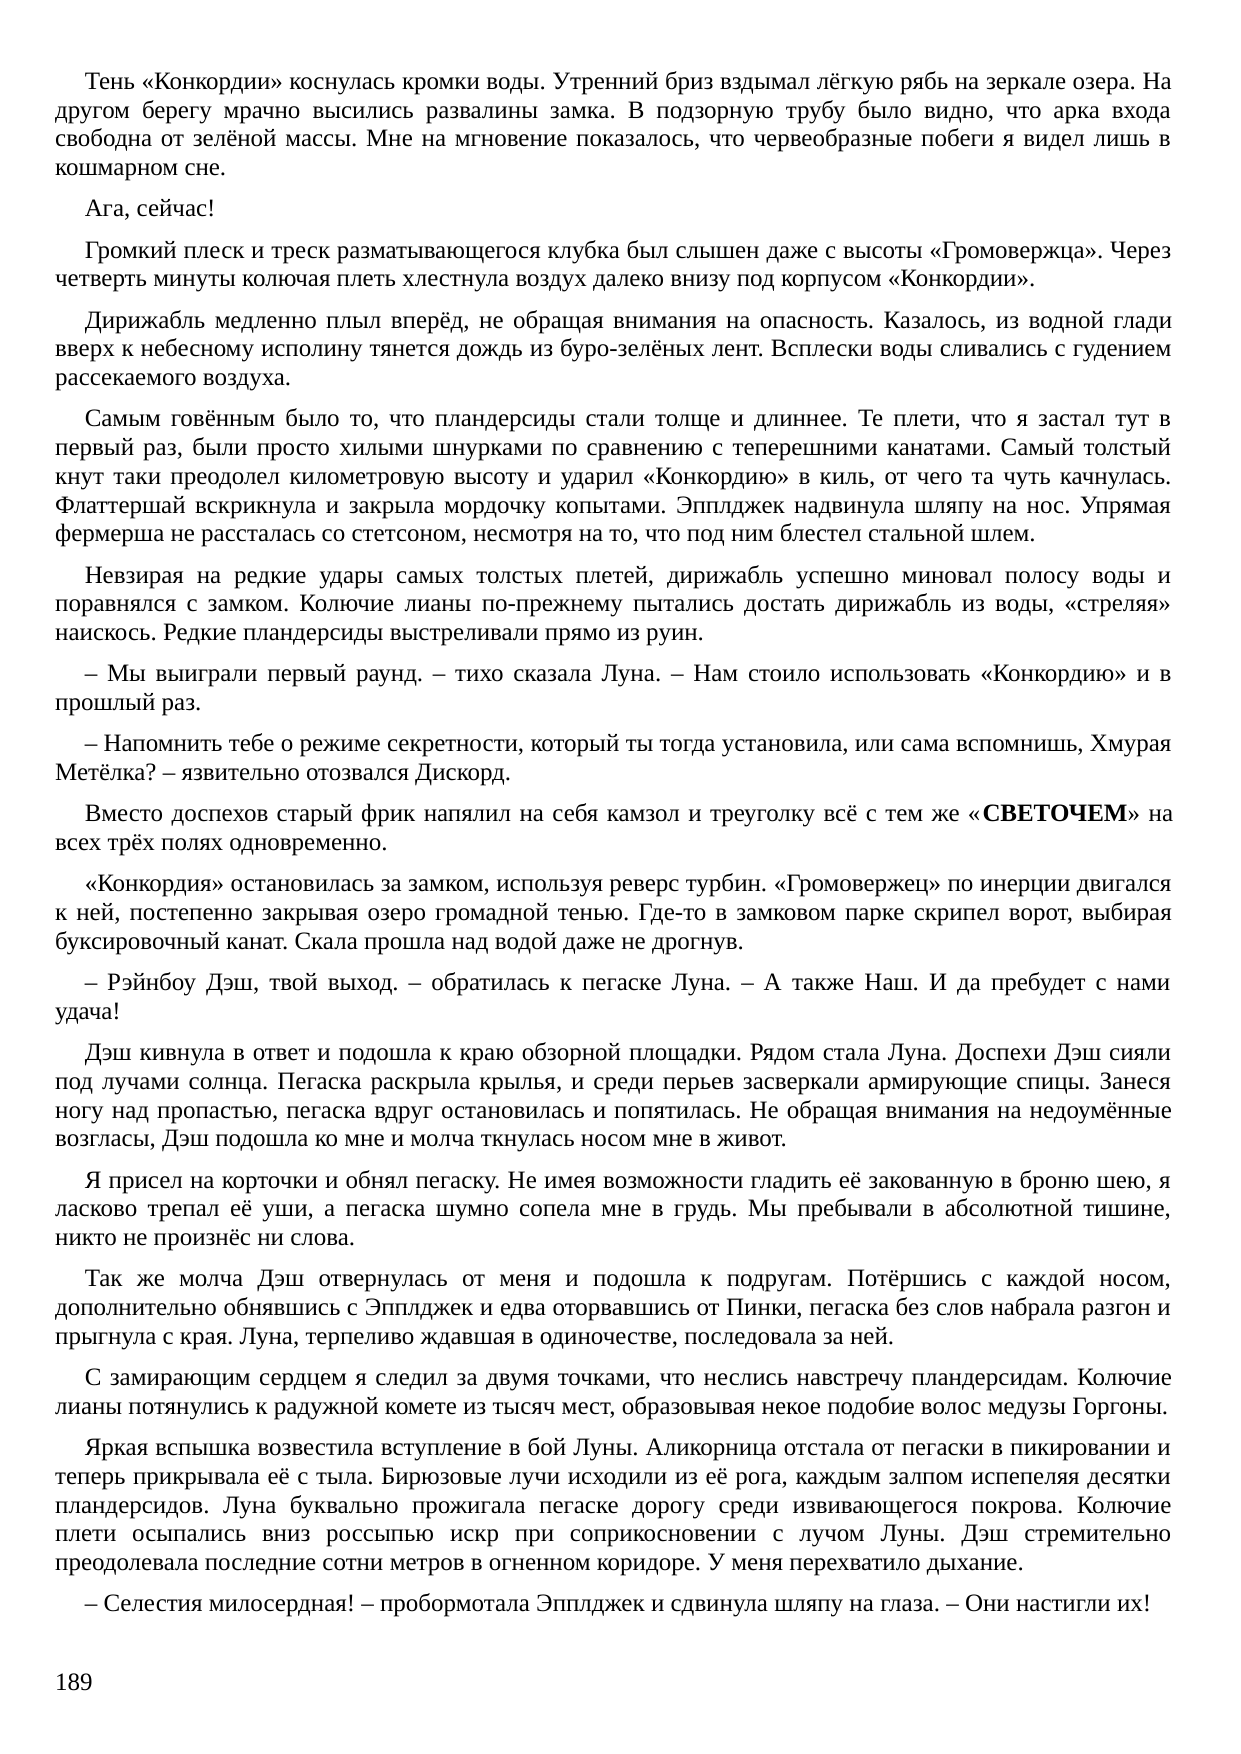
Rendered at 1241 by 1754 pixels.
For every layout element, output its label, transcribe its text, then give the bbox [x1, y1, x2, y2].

text – Напомнить тебе о режиме секретности, который ты тогда установила, или сама вспомнишь, Хмурая Метёлка? – язвительно отозвался Дискорд. [55, 728, 1173, 786]
text Невзирая на редкие удары самых толстых плетей, дирижабль успешно миновал полосу воды и поравнялся с замком. Колючие лианы по-прежнему пытались достать дирижабль из воды, «стреляя» наискось. Редкие пландерсиды выстреливали прямо из руин. [55, 560, 1173, 646]
text Дэш кивнула в ответ и подошла к краю обзорной площадки. Рядом стала Луна. Доспехи Дэш сияли под лучами солнца. Пегаска раскрыла крылья, и среди перьев засверкали армирующие спицы. Занеся ногу над пропастью, пегаска вдруг остановилась и попятилась. Не обращая внимания на недоумённые возгласы, Дэш подошла ко мне и молча ткнулась носом мне в живот. [55, 1037, 1173, 1152]
text – Мы выиграли первый раунд. – тихо сказала Луна. – Нам стоило использовать «Конкордию» и в прошлый раз. [55, 658, 1173, 716]
text Самым говённым было то, что пландерсиды стали толще и длиннее. Те плети, что я застал тут в первый раз, были просто хилыми шнурками по сравнению с теперешними канатами. Самый толстый кнут таки преодолел километровую высоту и ударил «Конкордию» в киль, от чего та чуть качнулась. Флаттершай вскрикнула и закрыла мордочку копытами. Эпплджек надвинула шляпу на нос. Упрямая фермерша не рассталась со стетсоном, несмотря на то, что под ним блестел стальной шлем. [55, 403, 1173, 547]
text Вместо доспехов старый фрик напялил на себя камзол и треуголку всё с тем же «СВЕТОЧЕМ» на всех трёх полях одновременно. [55, 798, 1173, 856]
text «Конкордия» остановилась за замком, используя реверс турбин. «Громовержец» по инерции двигался к ней, постепенно закрывая озеро громадной тенью. Где-то в замковом парке скрипел ворот, выбирая буксировочный канат. Скала прошла над водой даже не дрогнув. [55, 868, 1173, 955]
text Я присел на корточки и обнял пегаску. Не имея возможности гладить её закованную в броню шею, я ласково трепал её уши, а пегаска шумно сопела мне в грудь. Мы пребывали в абсолютной тишине, никто не произнёс ни слова. [55, 1165, 1173, 1251]
text Тень «Конкордии» коснулась кромки воды. Утренний бриз вздымал лёгкую рябь на зеркале озера. На другом берегу мрачно высились развалины замка. В подзорную трубу было видно, что арка входа свободна от зелёной массы. Мне на мгновение показалось, что червеобразные побеги я видел лишь в кошмарном сне. [55, 66, 1173, 181]
text Ага, сейчас! [55, 193, 1173, 222]
text Дирижабль медленно плыл вперёд, не обращая внимания на опасность. Казалось, из водной глади вверх к небесному исполину тянется дождь из буро-зелёных лент. Всплески воды сливались с гудением рассекаемого воздуха. [55, 305, 1173, 391]
text С замирающим сердцем я следил за двумя точками, что неслись навстречу пландерсидам. Колючие лианы потянулись к радужной комете из тысяч мест, образовывая некое подобие волос медузы Горгоны. [55, 1362, 1173, 1420]
text – Рэйнбоу Дэш, твой выход. – обратилась к пегаске Луна. – А также Наш. И да пребудет с нами удача! [55, 967, 1173, 1025]
text Так же молча Дэш отвернулась от меня и подошла к подругам. Потёршись с каждой носом, дополнительно обнявшись с Эпплджек и едва оторвавшись от Пинки, пегаска без слов набрала разгон и прыгнула с края. Луна, терпеливо ждавшая в одиночестве, последовала за ней. [55, 1263, 1173, 1350]
text Громкий плеск и треск разматывающегося клубка был слышен даже с высоты «Громовержца». Через четверть минуты колючая плеть хлестнула воздух далеко внизу под корпусом «Конкордии». [55, 235, 1173, 292]
text – Селестия милосердная! – пробормотала Эпплджек и сдвинула шляпу на глаза. – Они настигли их! [55, 1588, 1173, 1617]
text Яркая вспышка возвестила вступление в бой Луны. Аликорница отстала от пегаски в пикировании и теперь прикрывала её с тыла. Бирюзовые лучи исходили из её рога, каждым залпом испепеляя десятки пландерсидов. Луна буквально прожигала пегаске дорогу среди извивающегося покрова. Колючие плети осыпались вниз россыпью искр при соприкосновении с лучом Луны. Дэш стремительно преодолевала последние сотни метров в огненном коридоре. У меня перехватило дыхание. [55, 1432, 1173, 1576]
